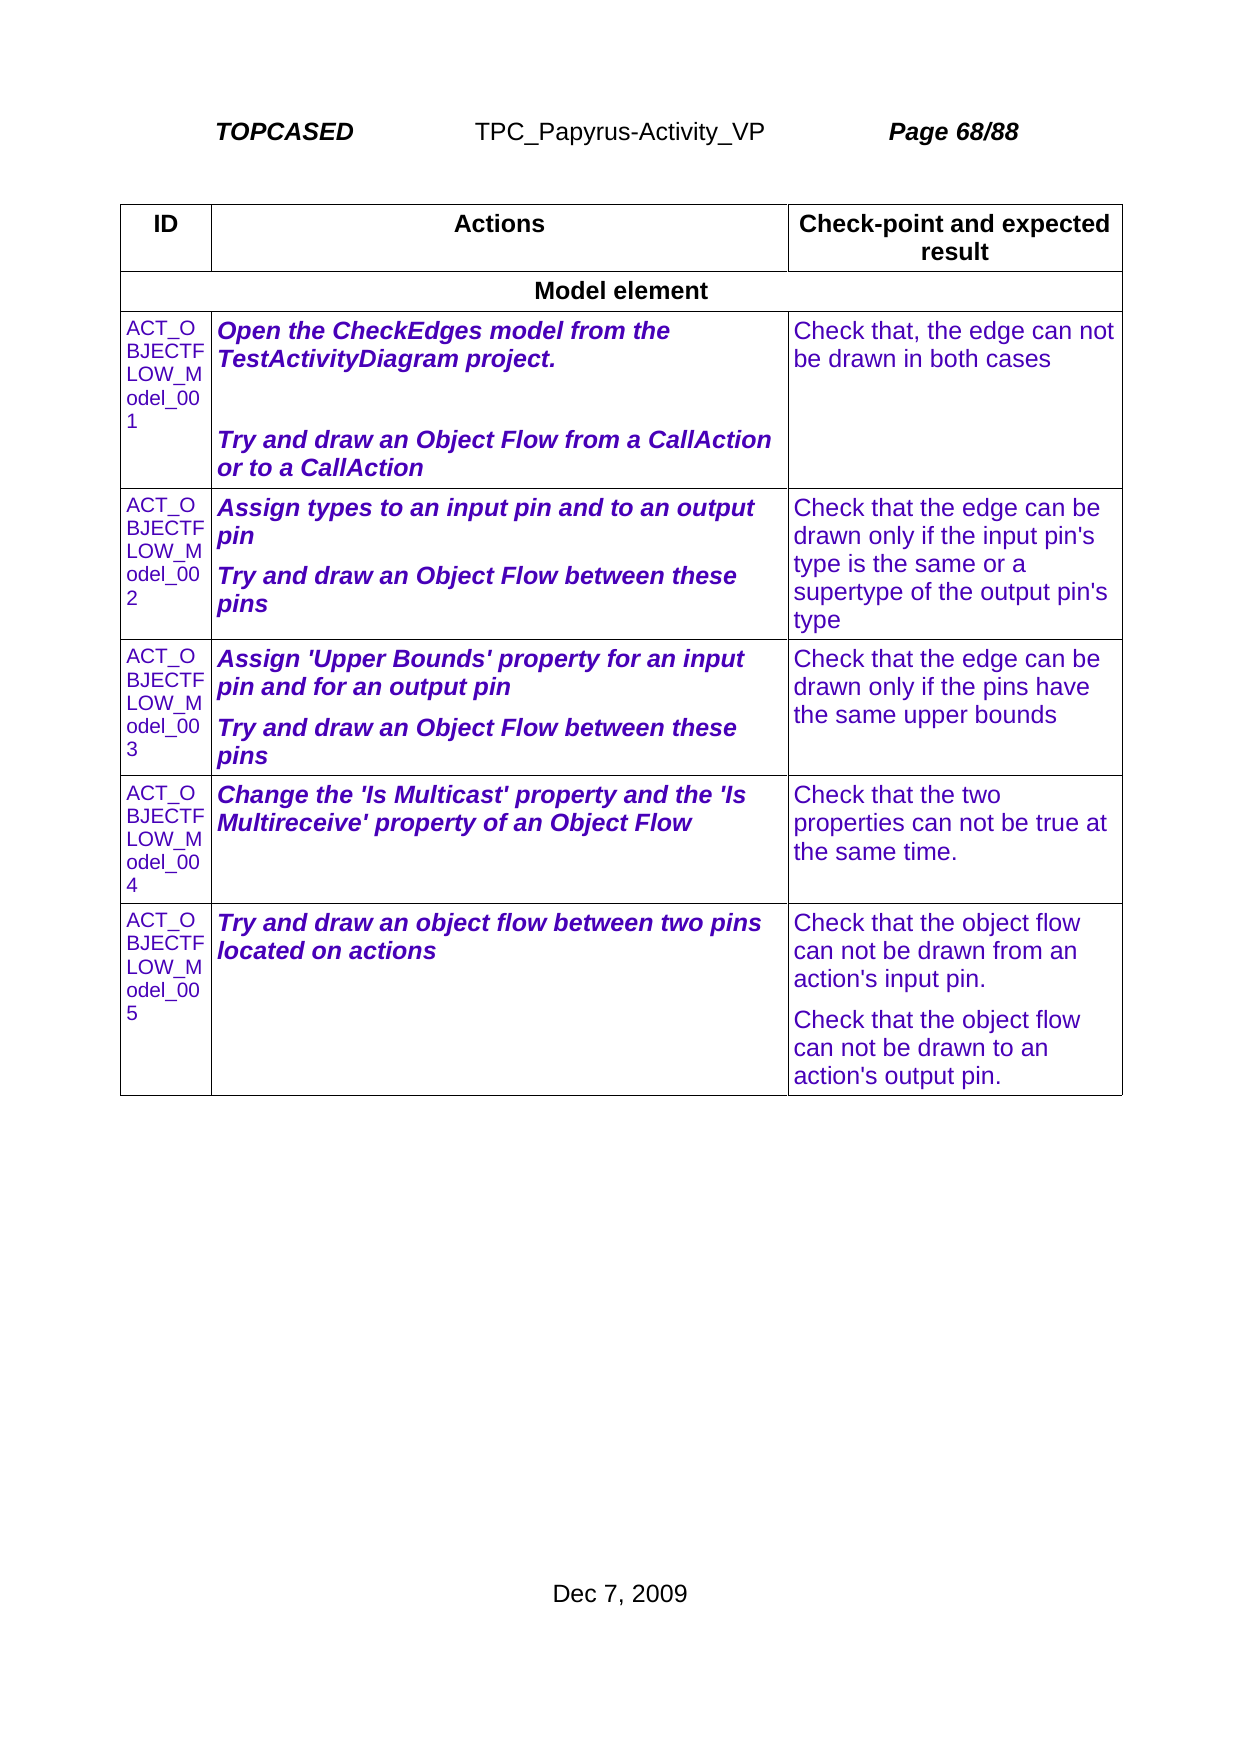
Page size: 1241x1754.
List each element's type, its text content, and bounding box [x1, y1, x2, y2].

table_cell ACT_OBJECTFLOW_Model_005 [121, 904, 211, 1095]
table_cell Open the CheckEdges model from the TestActivityDiagram project. Try and draw an Object Flow from a CallAction or to a CallAction [212, 312, 787, 488]
table_cell Change the 'Is Multicast' property and the 'Is Multireceive' property of an Object Flow [212, 776, 787, 903]
table_cell Assign 'Upper Bounds' property for an input pin and for an output pin Try and draw an Object Flow between these pins [212, 640, 787, 775]
table_cell Model element [121, 272, 1122, 311]
table_header Check-point and expected result [789, 205, 1122, 271]
table_cell ACT_OBJECTFLOW_Model_002 [121, 489, 211, 639]
table_cell Check that the two properties can not be true at the same time. [789, 776, 1122, 903]
table_cell ACT_OBJECTFLOW_Model_001 [121, 312, 211, 488]
table_cell Check that the edge can be drawn only if the pins have the same upper bounds [789, 640, 1122, 775]
table_cell Try and draw an object flow between two pins located on actions [212, 904, 787, 1095]
table_header ID [121, 205, 211, 271]
table_cell ACT_OBJECTFLOW_Model_003 [121, 640, 211, 775]
table_cell Check that, the edge can not be drawn in both cases [789, 312, 1122, 488]
table_cell ACT_OBJECTFLOW_Model_004 [121, 776, 211, 903]
table_cell Check that the object flow can not be drawn from an action's input pin. Check that the object flow can not be drawn to an action's output pin. [789, 904, 1122, 1095]
table_header Actions [212, 205, 787, 271]
table_cell Assign types to an input pin and to an output pin Try and draw an Object Flow between these pins [212, 489, 787, 639]
table_cell Check that the edge can be drawn only if the input pin's type is the same or a supertype of the output pin's type [789, 489, 1122, 639]
